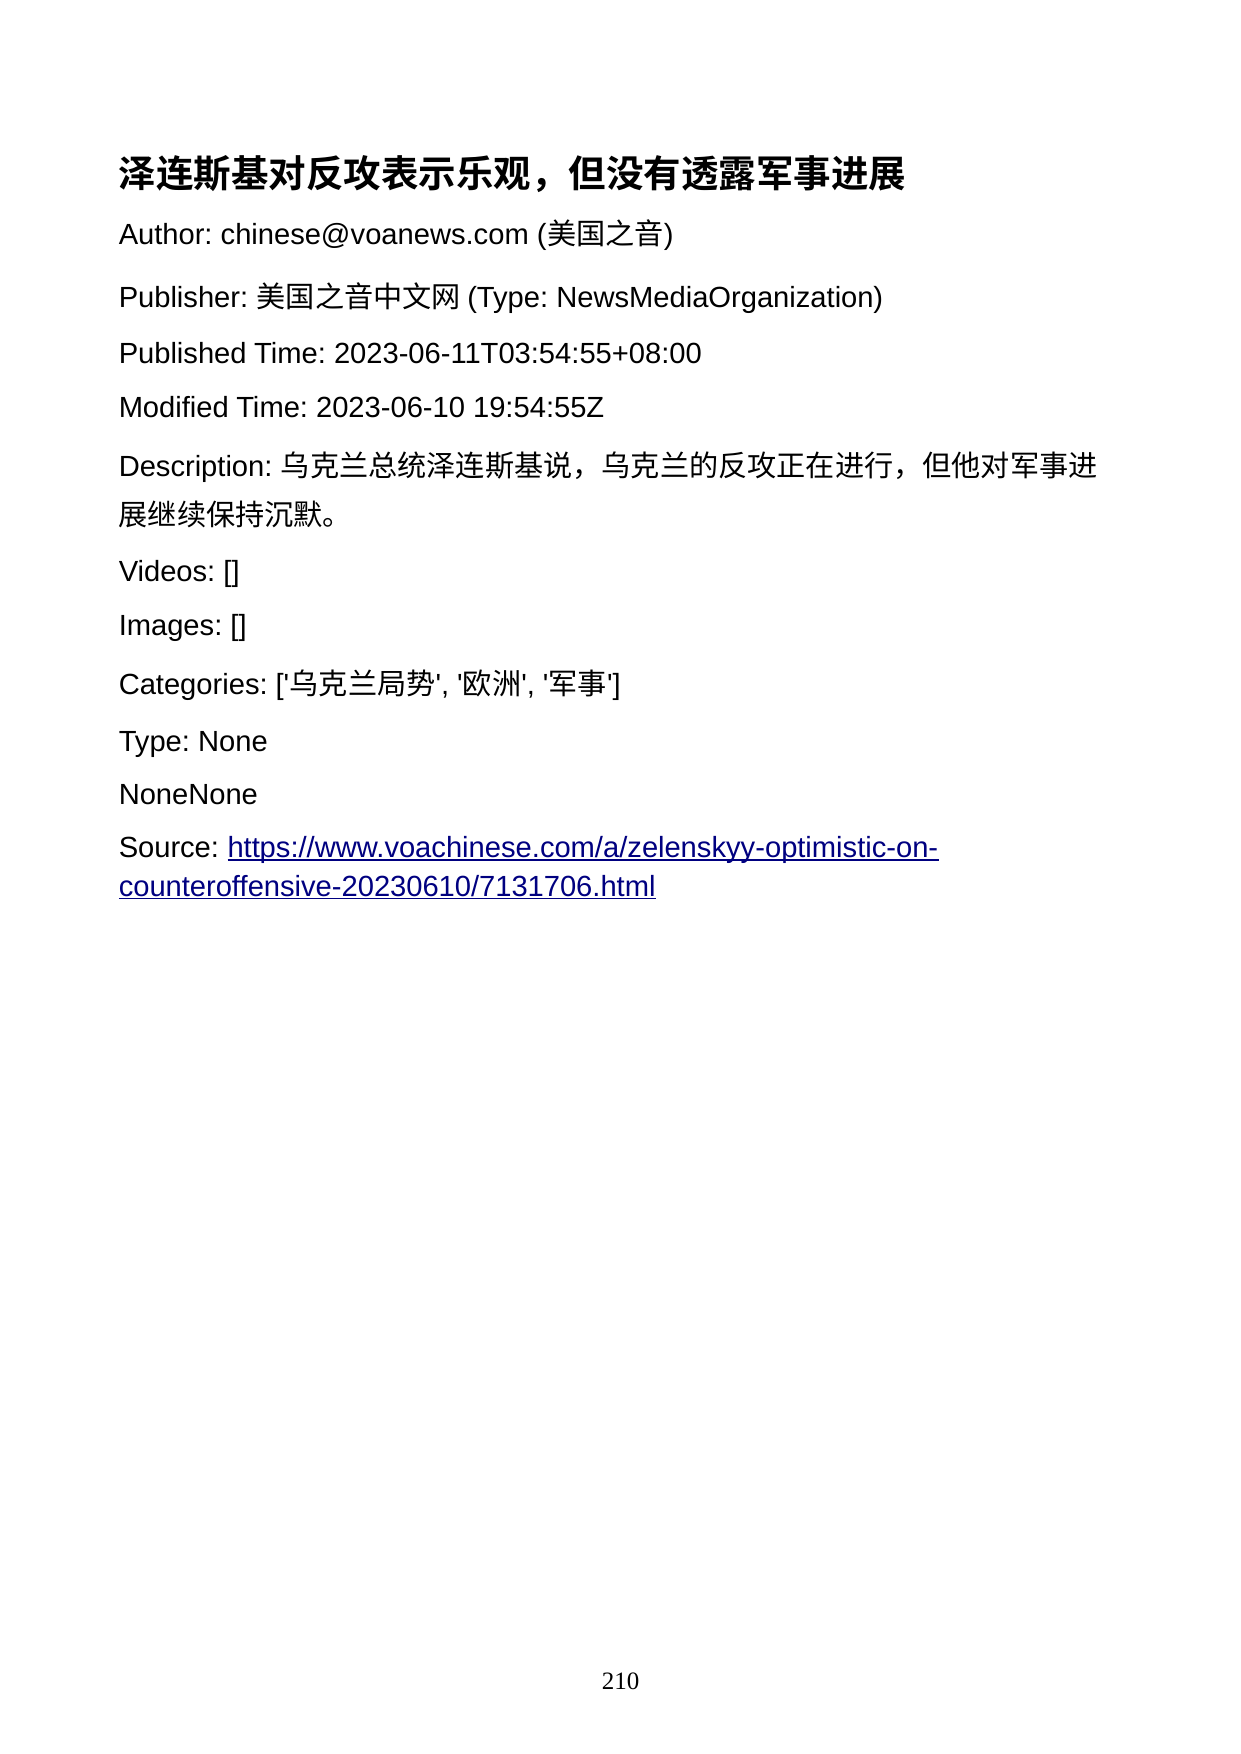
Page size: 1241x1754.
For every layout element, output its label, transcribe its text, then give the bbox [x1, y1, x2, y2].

text Categories: ['乌克兰局势', '欧洲', '军事'] [118, 661, 1122, 703]
text Type: None [118, 724, 1122, 757]
text Description: 乌克兰总统泽连斯基说，乌克兰的反攻正在进行，但他对军事进展继续保持沉默。 [118, 443, 1122, 534]
text Author: chinese@voanews.com (美国之音) [118, 210, 1122, 253]
text Modified Time: 2023-06-10 19:54:55Z [118, 390, 1122, 423]
text NoneNone [118, 777, 1122, 811]
text Images: [] [118, 608, 1122, 641]
text Source: https://www.voachinese.com/a/zelenskyy-optimistic-on-counteroffensive-20230610/7131706.html [118, 830, 1122, 902]
text Videos: [] [118, 554, 1122, 588]
subtitle 泽连斯基对反攻表示乐观，但没有透露军事进展 [118, 143, 1122, 198]
text Published Time: 2023-06-11T03:54:55+08:00 [118, 337, 1122, 370]
text Publisher: 美国之音中文网 (Type: NewsMediaOrganization) [118, 273, 1122, 316]
